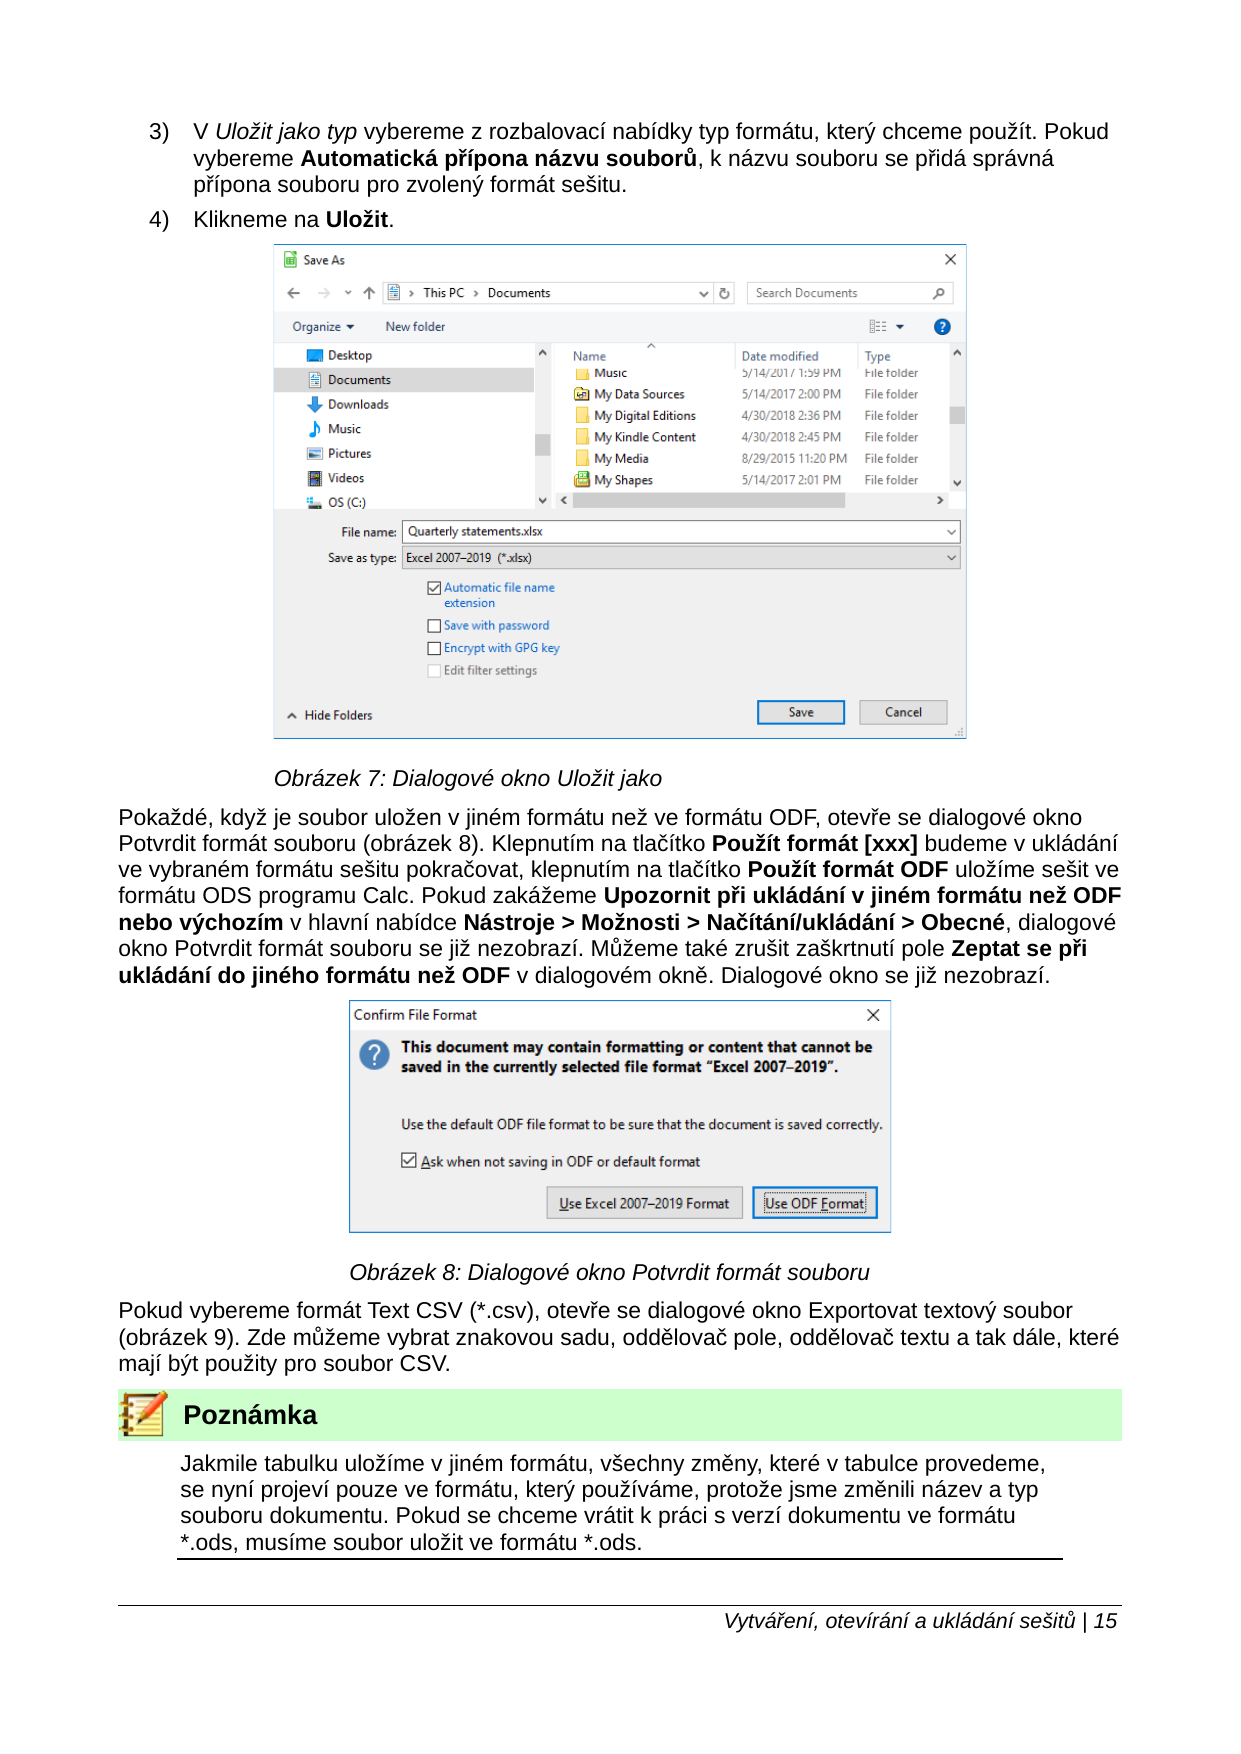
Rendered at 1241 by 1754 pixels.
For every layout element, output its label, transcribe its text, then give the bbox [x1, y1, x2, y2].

subtitle Poznámka [118, 1389, 1122, 1441]
list Klikneme na Uložit. [169, 206, 1122, 232]
picture [349, 1000, 892, 1233]
text Obrázek 8: Dialogové okno Potvrdit formát souboru [349, 1233, 891, 1285]
text Jakmile tabulku uložíme v jiném formátu, všechny změny, které v tabulce provedeme, se nyní projeví pouze ve formátu, který používáme, protože jsme změnili název a typ souboru dokumentu. Pokud se chceme vrátit k práci s verzí dokumentu ve formátu *.ods, musíme soubor uložit ve formátu *.ods. [177, 1447, 1063, 1558]
text Pokaždé, když je soubor uložen v jiném formátu než ve formátu ODF, otevře se dialogové okno Potvrdit formát souboru (obrázek 8). Klepnutím na tlačítko Použít formát [xxx] budeme v ukládání ve vybraném formátu sešitu pokračovat, klepnutím na tlačítko Použít formát ODF uložíme sešit ve formátu ODS programu Calc. Pokud zakážeme Upozornit při ukládání v jiném formátu než ODF nebo výchozím v hlavní nabídce Nástroje > Možnosti > Načítání/ukládání > Obecné, dialogové okno Potvrdit formát souboru se již nezobrazí. Můžeme také zrušit zaškrtnutí pole Zeptat se při ukládání do jiného formátu než ODF v dialogovém okně. Dialogové okno se již nezobrazí. [118, 803, 1122, 988]
text Obrázek 7: Dialogové okno Uložit jako [274, 739, 966, 791]
list V Uložit jako typ vybereme z rozbalovací nabídky typ formátu, který chceme použít. Pokud vybereme Automatická přípona názvu souborů, k názvu souboru se přidá správná přípona souboru pro zvolený formát sešitu. [169, 118, 1122, 197]
text Pokud vybereme formát Text CSV (*.csv), otevře se dialogové okno Exportovat textový soubor (obrázek 9). Zde můžeme vybrat znakovou sadu, oddělovač pole, oddělovač textu a tak dále, které mají být použity pro soubor CSV. [118, 1297, 1122, 1376]
picture [119, 1389, 170, 1440]
picture [273, 244, 967, 739]
